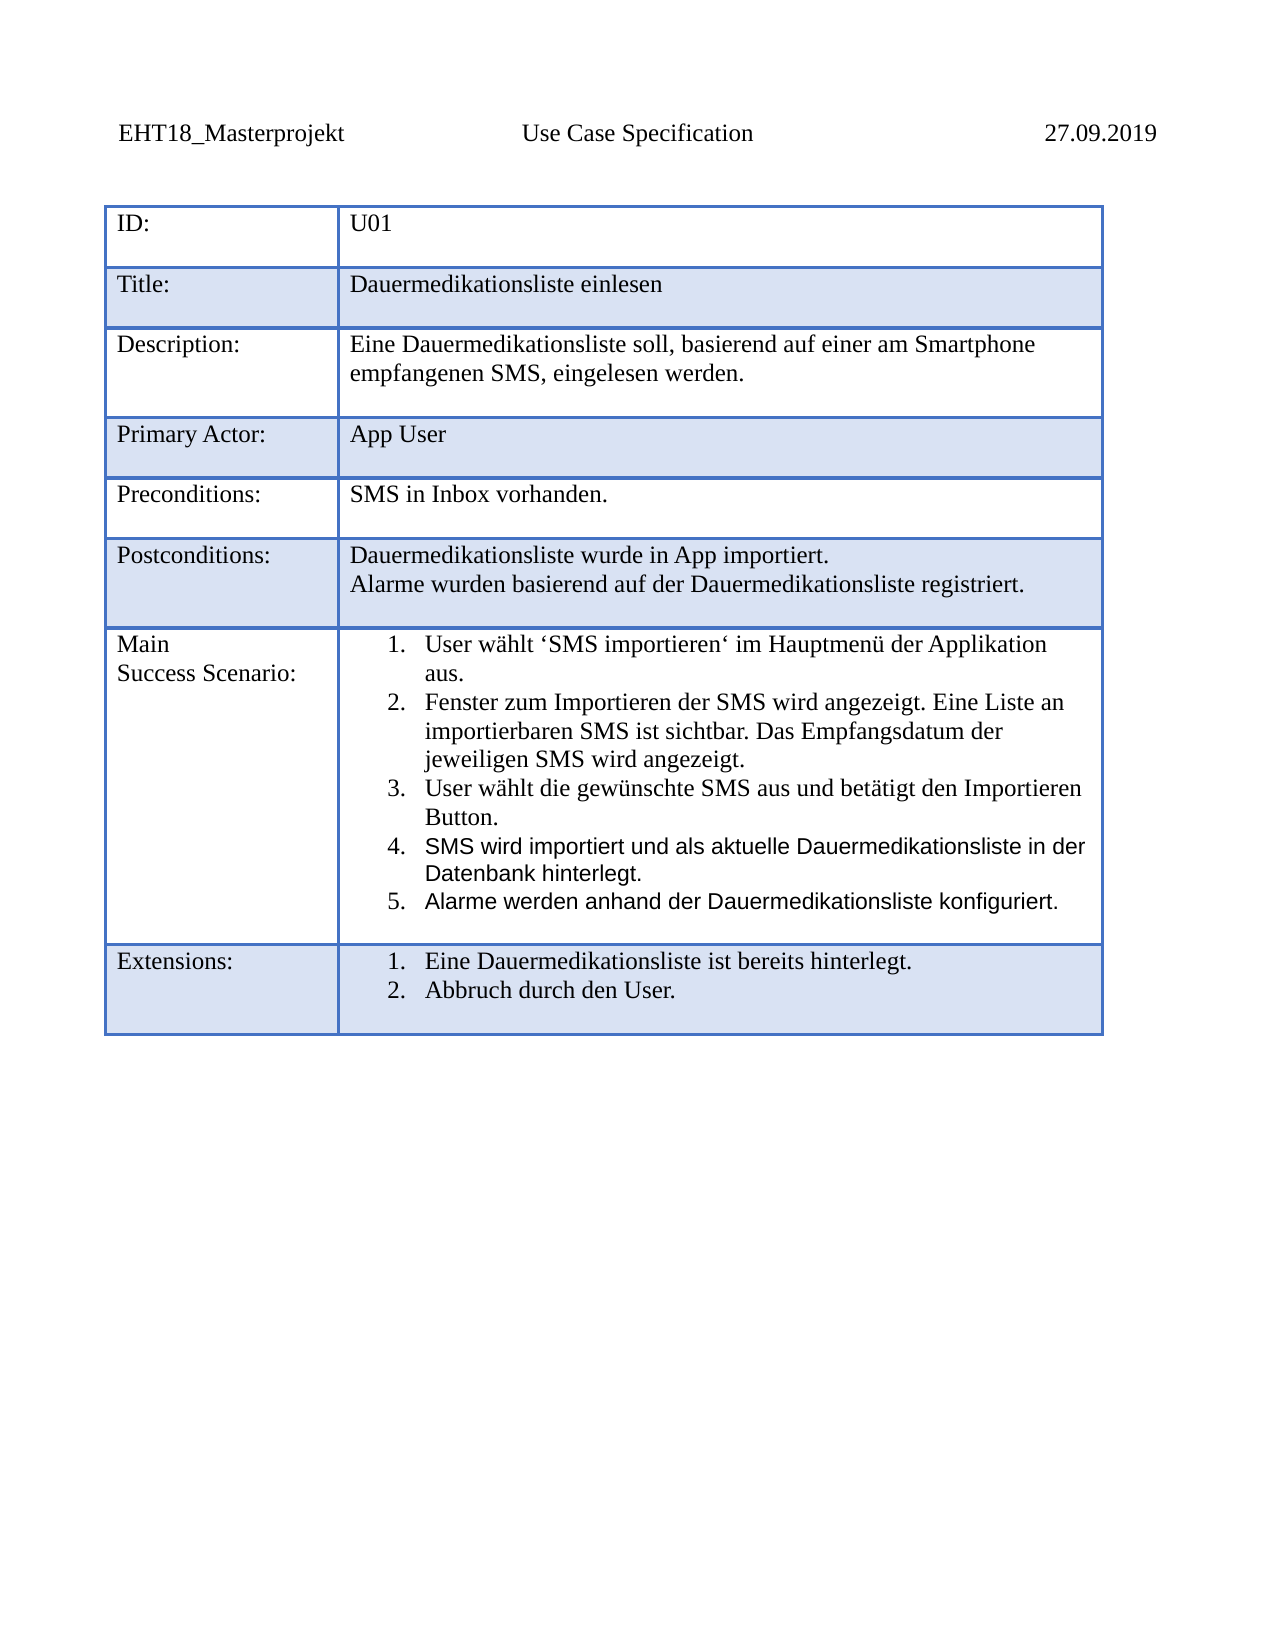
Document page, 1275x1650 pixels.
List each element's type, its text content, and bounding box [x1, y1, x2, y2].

table_header ID: [107, 208, 337, 266]
table_cell Eine Dauermedikationsliste ist bereits hinterlegt. Abbruch durch den User. [340, 946, 1101, 1033]
table_cell Dauermedikationsliste wurde in App importiert. Alarme wurden basierend auf der Dauermedikationsliste registriert. [340, 540, 1101, 626]
table_cell Dauermedikationsliste einlesen [340, 269, 1101, 326]
table_cell Primary Actor: [107, 419, 337, 476]
table_cell SMS in Inbox vorhanden. [340, 480, 1101, 537]
table_cell Title: [107, 269, 337, 326]
table_cell Description: [107, 330, 337, 416]
table_cell Extensions: [107, 946, 337, 1033]
table_cell App User [340, 419, 1101, 476]
table_header U01 [340, 208, 1101, 266]
table_cell Postconditions: [107, 540, 337, 626]
table_cell Main Success Scenario: [107, 630, 337, 943]
table_cell Preconditions: [107, 480, 337, 537]
table_cell User wählt ‘SMS importieren‘ im Hauptmenü der Applikation aus. Fenster zum Importieren der SMS wird angezeigt. Eine Liste an importierbaren SMS ist sichtbar. Das Empfangsdatum der jeweiligen SMS wird angezeigt. User wählt die gewünschte SMS aus und betätigt den Importieren Button. SMS wird importiert und als aktuelle Dauermedikationsliste in der Datenbank hinterlegt. Alarme werden anhand der Dauermedikationsliste konfiguriert. [340, 630, 1101, 943]
table_cell Eine Dauermedikationsliste soll, basierend auf einer am Smartphone empfangenen SMS, eingelesen werden. [340, 330, 1101, 416]
